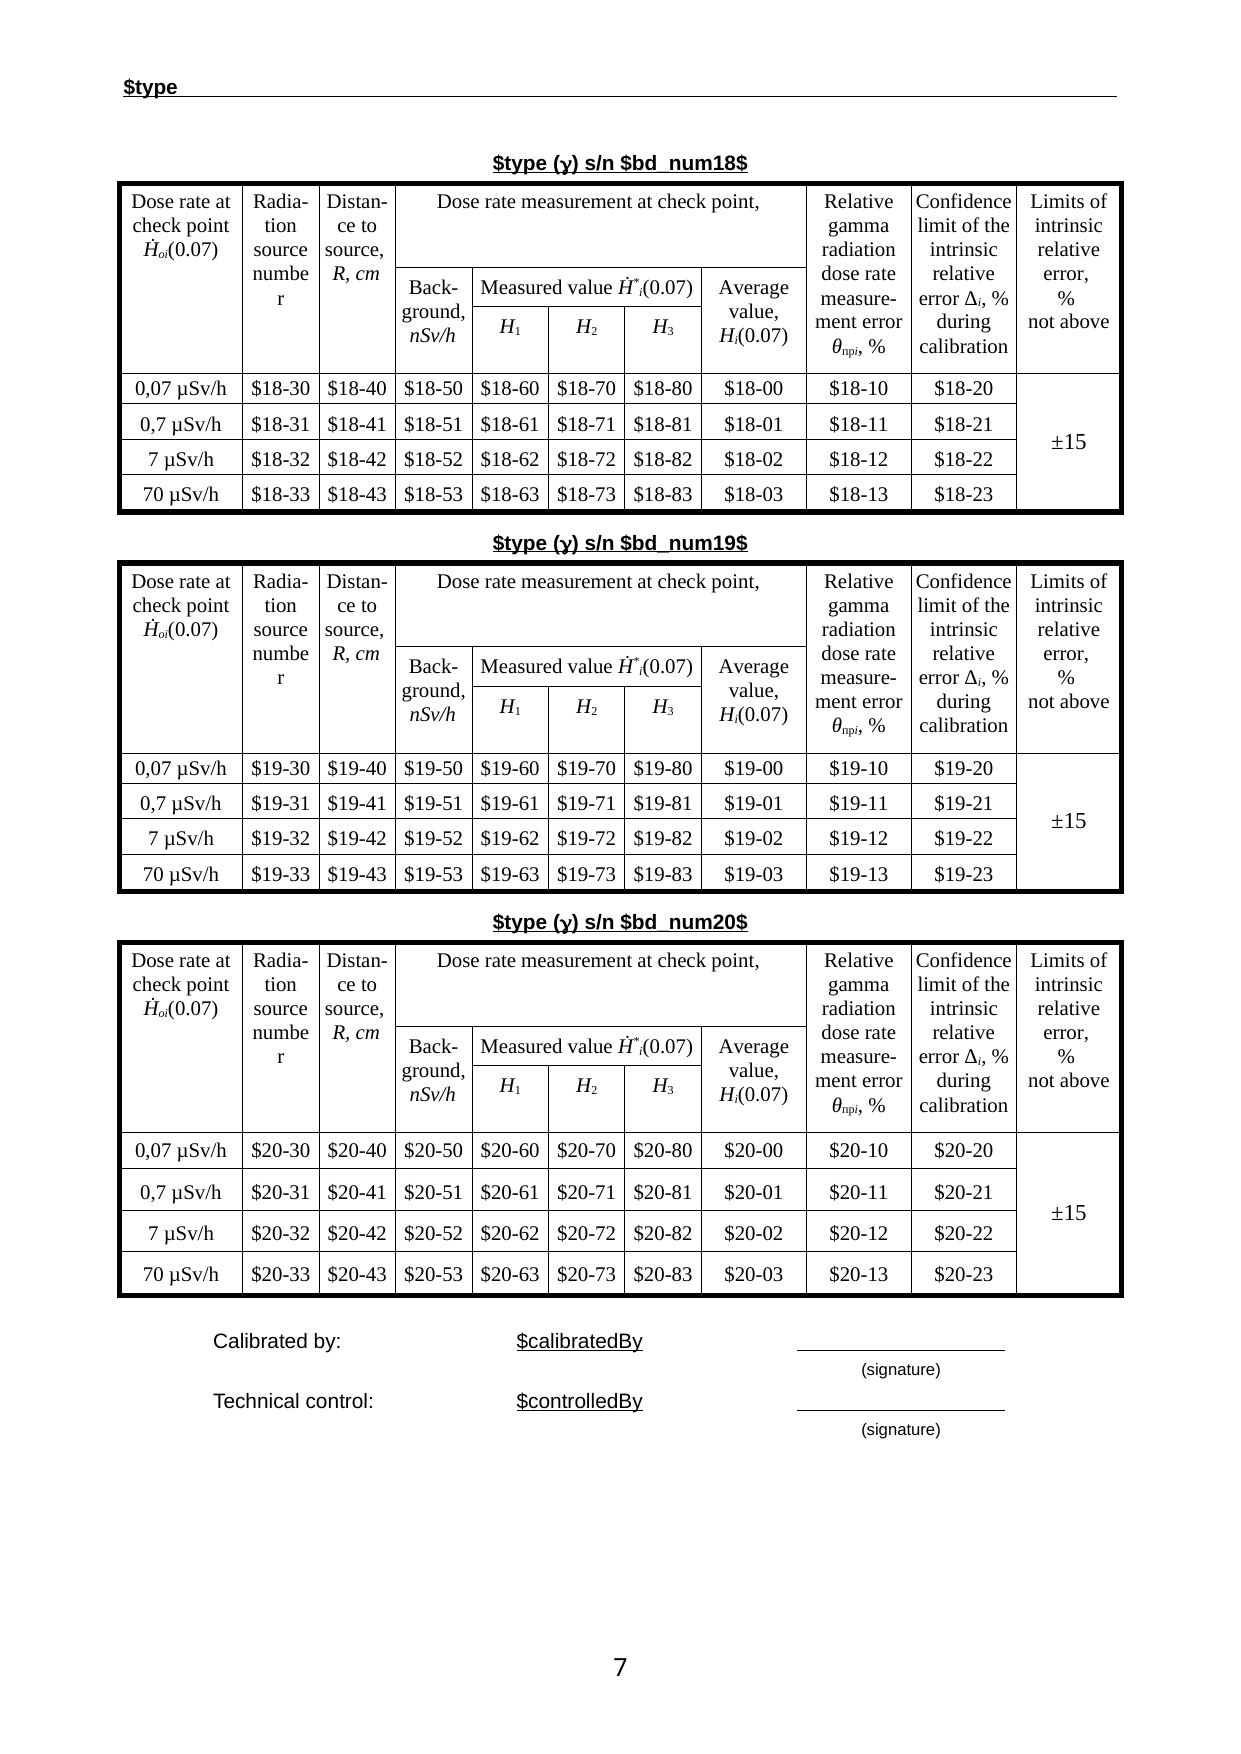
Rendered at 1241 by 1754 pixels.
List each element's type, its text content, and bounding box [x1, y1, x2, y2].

table_cell [514, 1416, 771, 1446]
table_cell $20-41 [320, 1169, 395, 1210]
table_cell $18-21 [912, 404, 1016, 439]
table_cell 0,07 µSv/h [122, 754, 242, 783]
table_cell $20-60 [473, 1133, 548, 1168]
table_cell $18-11 [807, 404, 911, 439]
table_cell $20-81 [625, 1169, 701, 1210]
table_cell $20-01 [702, 1169, 806, 1210]
table_cell ±15 [1017, 754, 1119, 889]
table_cell $18-02 [702, 440, 806, 474]
table_cell $19-60 [473, 754, 548, 783]
table_header $calibratedBy [514, 1326, 771, 1356]
table_cell $19-80 [625, 754, 701, 783]
table_cell $19-10 [807, 754, 911, 783]
table_cell $19-21 [912, 784, 1016, 818]
table_cell Measured value Ḣ*i(0.07) [473, 647, 701, 686]
table_cell $20-11 [807, 1169, 911, 1210]
table_cell Radia-tion source number [243, 186, 319, 373]
table_cell $18-33 [243, 475, 319, 509]
table_cell $19-20 [912, 754, 1016, 783]
table_cell $19-22 [912, 819, 1016, 853]
table_cell $18-41 [320, 404, 395, 439]
table_cell Dose rate measurement at check point, [396, 945, 806, 1026]
table_cell Confidence limit of the intrinsic relative error Δi, % during calibration [912, 566, 1016, 753]
table_cell $18-13 [807, 475, 911, 509]
table_cell Measured value Ḣ*i(0.07) [473, 1027, 701, 1065]
table_cell Limits of intrinsic relative error, % not above [1017, 566, 1119, 753]
table_cell H1 [473, 687, 548, 753]
table_cell $20-20 [912, 1133, 1016, 1168]
table_cell $19-71 [549, 784, 624, 818]
table_cell Relative gamma radiation dose rate measure-ment error θпрi, % [807, 566, 911, 753]
table_cell $19-50 [396, 754, 472, 783]
table_cell Back-ground, nSv/h [396, 647, 472, 753]
table_cell $20-00 [702, 1133, 806, 1168]
table_cell $19-33 [243, 855, 319, 889]
table_cell $20-80 [625, 1133, 701, 1168]
table_cell $18-01 [702, 404, 806, 439]
table_cell $20-23 [912, 1252, 1016, 1292]
table_cell $19-31 [243, 784, 319, 818]
table_cell $18-82 [625, 440, 701, 474]
table_cell $20-03 [702, 1252, 806, 1292]
table_cell $19-52 [396, 819, 472, 853]
table_cell 0,7 µSv/h [122, 1169, 242, 1210]
table_cell $19-32 [243, 819, 319, 853]
table_cell $18-31 [243, 404, 319, 439]
table_cell ±15 [1017, 1133, 1119, 1292]
table_cell $18-62 [473, 440, 548, 474]
table_cell $20-22 [912, 1211, 1016, 1251]
table_cell Distan-ce to source, R, сm [320, 186, 395, 373]
table_cell $20-30 [243, 1133, 319, 1168]
table_cell $18-53 [396, 475, 472, 509]
table_cell $18-52 [396, 440, 472, 474]
table_cell Confidence limit of the intrinsic relative error Δi, % during calibration [912, 945, 1016, 1132]
table_cell $18-23 [912, 475, 1016, 509]
table_cell [210, 1356, 513, 1386]
table_cell $20-71 [549, 1169, 624, 1210]
table_cell [771, 1386, 1030, 1416]
table_cell 70 µSv/h [122, 855, 242, 889]
table_cell 0,07 µSv/h [122, 374, 242, 403]
table_cell Dose rate at check point Ḣoi(0.07) [122, 945, 242, 1132]
table_cell $19-73 [549, 855, 624, 889]
table_cell $20-40 [320, 1133, 395, 1168]
table_cell $20-13 [807, 1252, 911, 1292]
table_cell $19-43 [320, 855, 395, 889]
table_cell Relative gamma radiation dose rate measure-ment error θпрi, % [807, 186, 911, 373]
table_cell Dose rate at check point Ḣoi(0.07) [122, 186, 242, 373]
table_cell Back-ground, nSv/h [396, 1027, 472, 1132]
table_cell $18-10 [807, 374, 911, 403]
table_cell $19-41 [320, 784, 395, 818]
table_cell $18-70 [549, 374, 624, 403]
table_cell $20-50 [396, 1133, 472, 1168]
table_cell $20-12 [807, 1211, 911, 1251]
table_cell Limits of intrinsic relative error, % not above [1017, 186, 1119, 373]
table_cell $19-23 [912, 855, 1016, 889]
table_cell $20-33 [243, 1252, 319, 1292]
table_cell $18-50 [396, 374, 472, 403]
table_cell Measured value Ḣ*i(0.07) [473, 268, 701, 306]
table_cell Back-ground, nSv/h [396, 268, 472, 373]
table_cell $18-43 [320, 475, 395, 509]
table_header $type () s/n $bd_num18$ [119, 135, 1121, 181]
table_cell Technical control: [210, 1386, 513, 1416]
table_cell $19-82 [625, 819, 701, 853]
table_cell $19-00 [702, 754, 806, 783]
table_header $type () s/n $bd_num20$ [119, 894, 1121, 940]
table_cell $20-53 [396, 1252, 472, 1292]
table_cell $19-42 [320, 819, 395, 853]
table_cell $18-83 [625, 475, 701, 509]
table_cell $18-12 [807, 440, 911, 474]
table_cell $19-81 [625, 784, 701, 818]
table_cell $19-40 [320, 754, 395, 783]
table_cell $20-61 [473, 1169, 548, 1210]
table_cell $18-72 [549, 440, 624, 474]
table_cell $19-61 [473, 784, 548, 818]
table_cell 0,7 µSv/h [122, 784, 242, 818]
table_header [771, 1326, 1030, 1356]
table_cell $20-32 [243, 1211, 319, 1251]
table_cell H1 [473, 307, 548, 373]
table_cell $20-21 [912, 1169, 1016, 1210]
table_cell $20-63 [473, 1252, 548, 1292]
table_cell $19-70 [549, 754, 624, 783]
table_cell Distan-ce to source, R, сm [320, 566, 395, 753]
table_cell $controlledBy [514, 1386, 771, 1416]
table_cell H1 [473, 1066, 548, 1132]
table_cell $18-80 [625, 374, 701, 403]
table_cell $18-20 [912, 374, 1016, 403]
table_cell $19-83 [625, 855, 701, 889]
table_cell $18-51 [396, 404, 472, 439]
table_cell $19-72 [549, 819, 624, 853]
table_cell H2 [549, 1066, 624, 1132]
table_cell 0,07 µSv/h [122, 1133, 242, 1168]
table_cell H2 [549, 307, 624, 373]
table_cell $18-63 [473, 475, 548, 509]
table_cell $20-73 [549, 1252, 624, 1292]
table_cell [514, 1356, 771, 1386]
table_cell H3 [625, 687, 701, 753]
table_cell Average value, Hi(0.07) [702, 647, 806, 753]
table_cell $20-02 [702, 1211, 806, 1251]
table_cell $18-60 [473, 374, 548, 403]
table_cell Dose rate measurement at check point, [396, 566, 806, 646]
table_cell Radia-tion source number [243, 945, 319, 1132]
table_cell $18-03 [702, 475, 806, 509]
table_cell H2 [549, 687, 624, 753]
table_cell Confidence limit of the intrinsic relative error Δi, % during calibration [912, 186, 1016, 373]
table_cell 70 µSv/h [122, 475, 242, 509]
table_cell $19-51 [396, 784, 472, 818]
table_cell $20-10 [807, 1133, 911, 1168]
table_cell $19-30 [243, 754, 319, 783]
table_cell $20-52 [396, 1211, 472, 1251]
table_cell $20-43 [320, 1252, 395, 1292]
table_cell $19-63 [473, 855, 548, 889]
table_cell $18-00 [702, 374, 806, 403]
table_cell Radia-tion source number [243, 566, 319, 753]
table_cell $18-61 [473, 404, 548, 439]
table_cell $20-31 [243, 1169, 319, 1210]
table_cell $19-03 [702, 855, 806, 889]
table_cell $20-42 [320, 1211, 395, 1251]
table_cell (signature) [771, 1416, 1030, 1446]
table_cell $20-82 [625, 1211, 701, 1251]
table_cell $18-30 [243, 374, 319, 403]
table_cell 70 µSv/h [122, 1252, 242, 1292]
table_cell $19-01 [702, 784, 806, 818]
table_cell Average value, Hi(0.07) [702, 1027, 806, 1132]
table_cell $20-62 [473, 1211, 548, 1251]
table_cell $18-73 [549, 475, 624, 509]
table_cell H3 [625, 1066, 701, 1132]
table_cell $20-70 [549, 1133, 624, 1168]
table_cell Average value, Hi(0.07) [702, 268, 806, 373]
table_cell Dose rate measurement at check point, [396, 186, 806, 267]
table_cell Distan-ce to source, R, сm [320, 945, 395, 1132]
table_cell $19-12 [807, 819, 911, 853]
table_cell Limits of intrinsic relative error, % not above [1017, 945, 1119, 1132]
table_cell $18-32 [243, 440, 319, 474]
table_cell $18-40 [320, 374, 395, 403]
table_cell [210, 1416, 513, 1446]
table_cell 7 µSv/h [122, 1211, 242, 1251]
table_cell $20-72 [549, 1211, 624, 1251]
table_cell $19-62 [473, 819, 548, 853]
table_cell Relative gamma radiation dose rate measure-ment error θпрi, % [807, 945, 911, 1132]
table_cell $19-02 [702, 819, 806, 853]
table_cell 0,7 µSv/h [122, 404, 242, 439]
table_cell 7 µSv/h [122, 440, 242, 474]
table_cell $18-71 [549, 404, 624, 439]
table_header $type () s/n $bd_num19$ [119, 515, 1121, 560]
table_cell $20-51 [396, 1169, 472, 1210]
table_cell $19-13 [807, 855, 911, 889]
table_cell $19-53 [396, 855, 472, 889]
table_cell Dose rate at check point Ḣoi(0.07) [122, 566, 242, 753]
table_cell H3 [625, 307, 701, 373]
table_cell $18-22 [912, 440, 1016, 474]
table_cell $19-11 [807, 784, 911, 818]
table_header Calibrated by: [210, 1326, 513, 1356]
table_cell ±15 [1017, 374, 1119, 509]
table_cell (signature) [771, 1356, 1030, 1386]
table_cell $18-42 [320, 440, 395, 474]
table_cell $20-83 [625, 1252, 701, 1292]
table_cell $18-81 [625, 404, 701, 439]
table_cell 7 µSv/h [122, 819, 242, 853]
